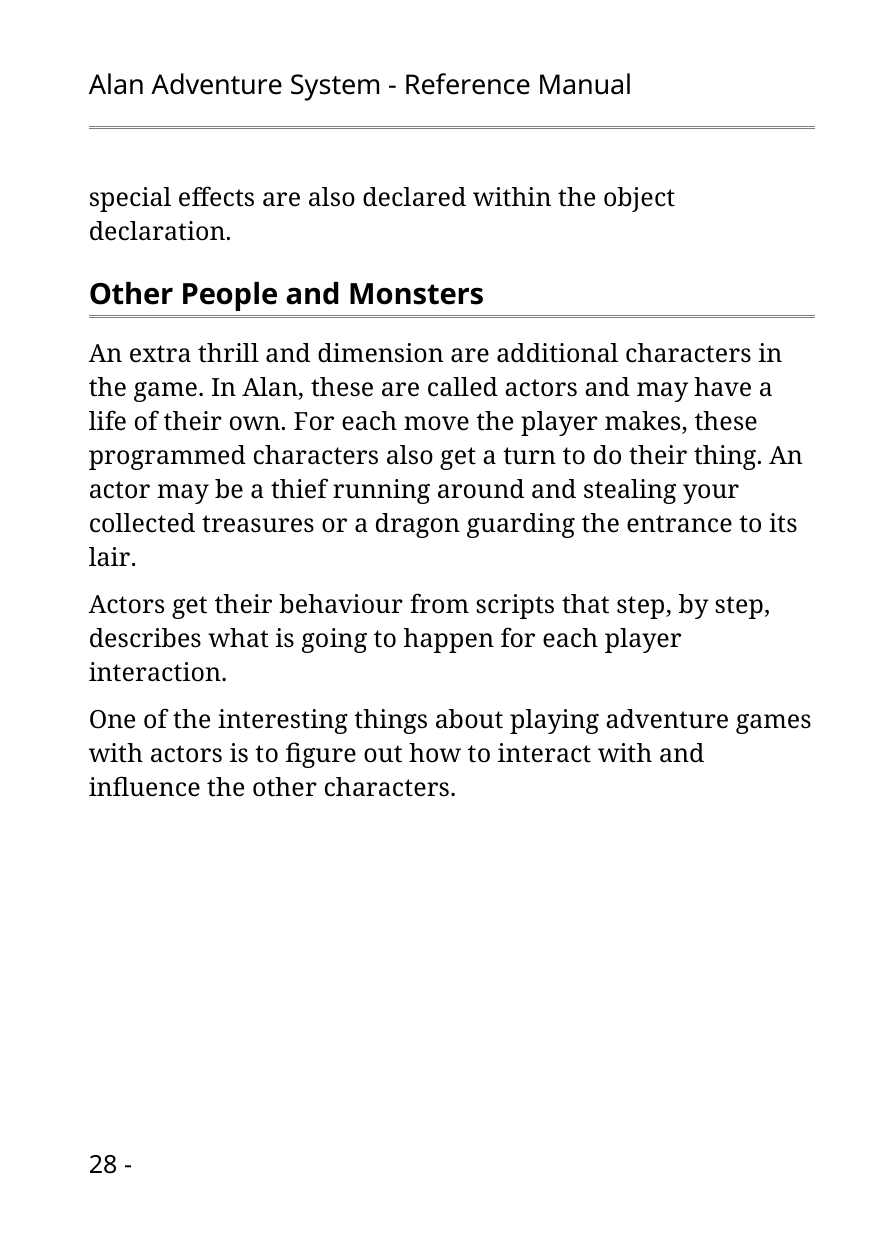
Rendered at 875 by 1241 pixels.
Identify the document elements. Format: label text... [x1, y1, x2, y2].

text One of the interesting things about playing adventure games with actors is to figure out how to interact with and influence the other characters. [88, 702, 815, 804]
text Actors get their behaviour from scripts that step, by step, describes what is go­ing to happen for each player interaction. [88, 587, 815, 689]
subtitle Other People and Monsters [88, 274, 815, 317]
text special effects are also declared within the object declaration. [88, 180, 815, 248]
text An extra thrill and dimension are additional characters in the game. In Alan, these are called actors and may have a life of their own. For each move the player makes, these programmed characters also get a turn to do their thing. An actor may be a thief running around and stealing your collected treasures or a dragon guarding the entrance to its lair. [88, 336, 815, 574]
